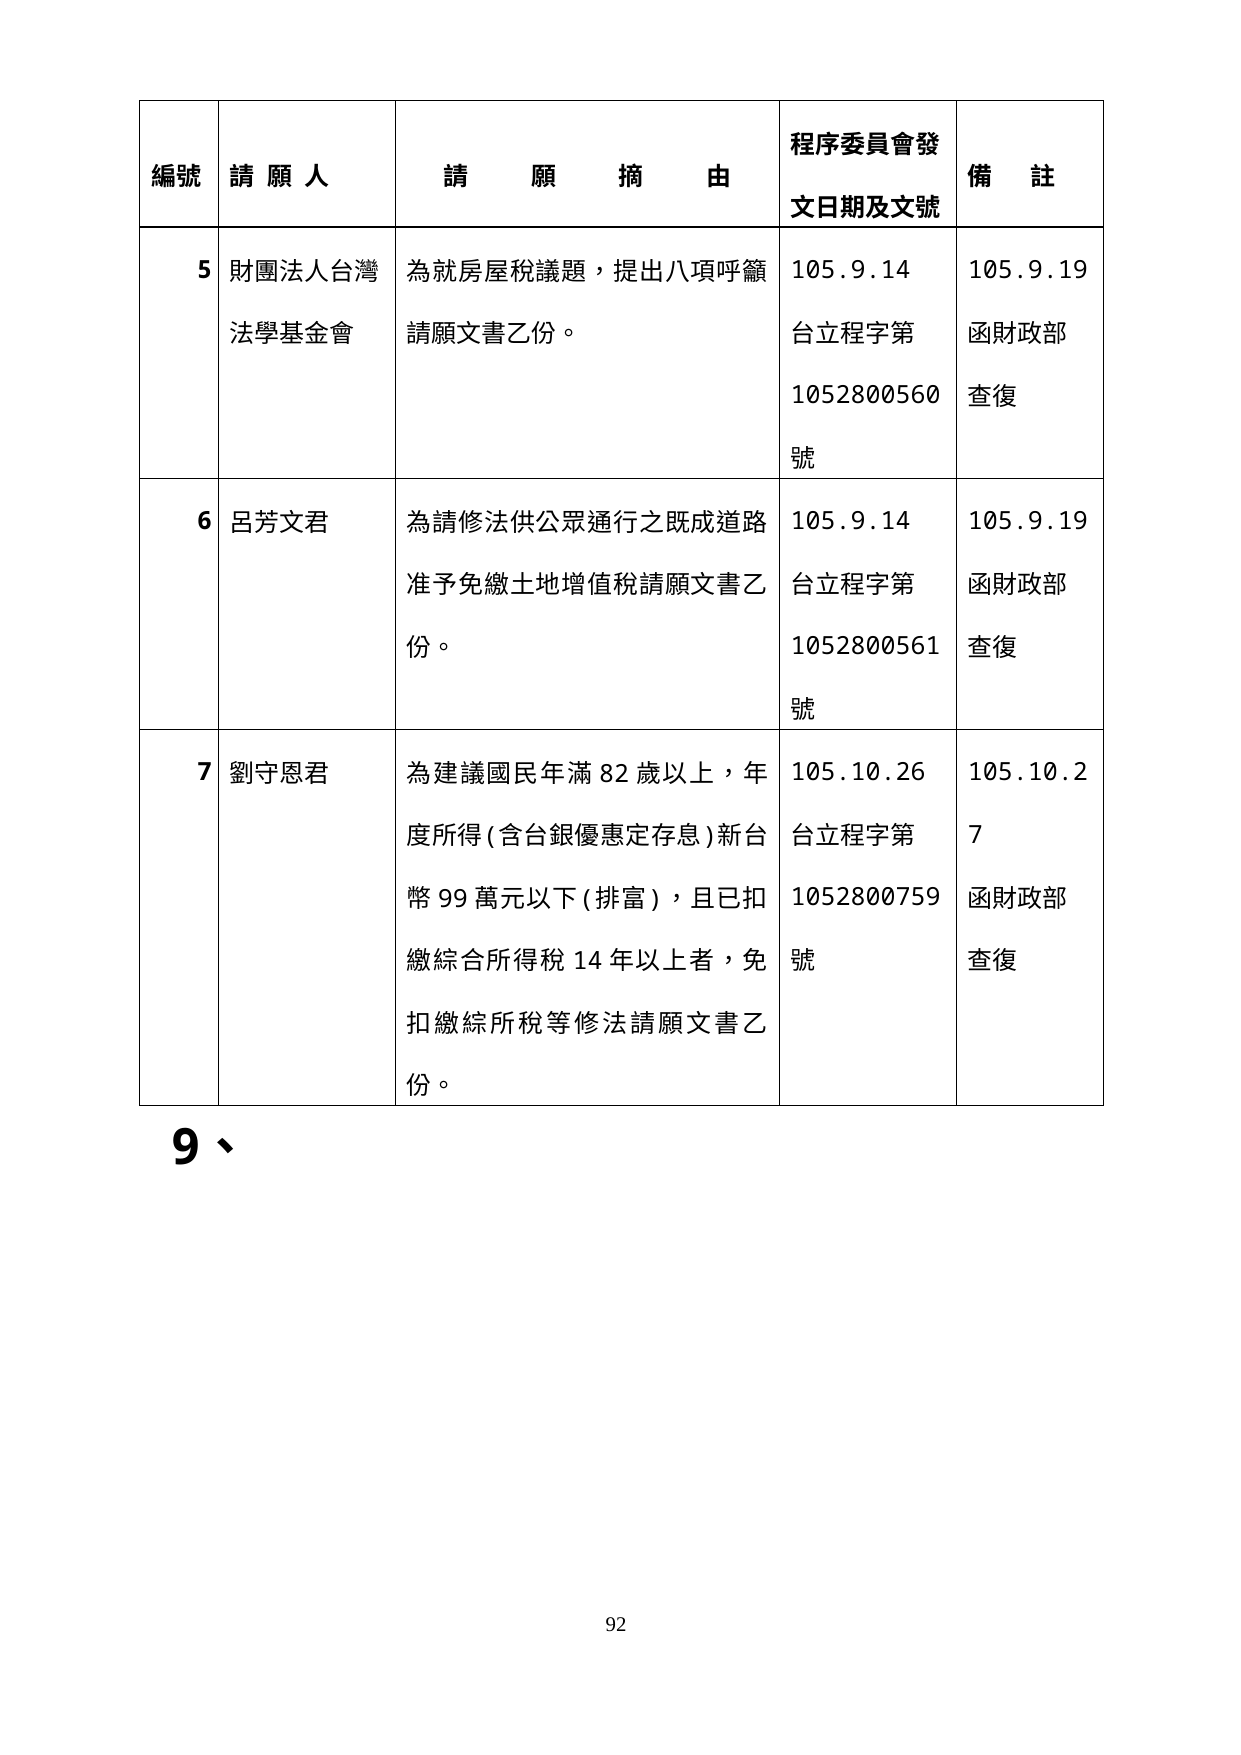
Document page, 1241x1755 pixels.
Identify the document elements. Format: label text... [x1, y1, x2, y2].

table_cell 財團法人台灣法學基金會 [219, 228, 395, 477]
table_cell 為就房屋稅議題，提出八項呼籲請願文書乙份。 [396, 228, 779, 477]
table_cell [140, 479, 218, 728]
table_cell 105.9.19 函財政部 查復 [957, 479, 1103, 728]
table_cell 為請修法供公眾通行之既成道路准予免繳土地增值稅請願文書乙份。 [396, 479, 779, 728]
table_cell [140, 228, 218, 477]
table_cell 105.9.14 台立程字第 1052800561號 [780, 479, 956, 728]
table_cell 105.9.14 台立程字第 1052800560號 [780, 228, 956, 477]
table_header 編號 [140, 101, 218, 226]
table_cell 呂芳文君 [219, 479, 395, 728]
table_cell 105.10.26 台立程字第 1052800759號 [780, 730, 956, 1104]
table_cell 105.10.27 函財政部 查復 [957, 730, 1103, 1104]
table_cell 劉守恩君 [219, 730, 395, 1104]
table_header 程序委員會發文日期及文號 [780, 101, 956, 226]
table_cell 為建議國民年滿82歲以上，年度所得(含台銀優惠定存息)新台幣99萬元以下(排富)，且已扣繳綜合所得稅14年以上者，免扣繳綜所稅等修法請願文書乙份。 [396, 730, 779, 1104]
table_header 請 願 人 [219, 101, 395, 226]
table_cell 105.9.19 函財政部 查復 [957, 228, 1103, 477]
table_header 備 註 [957, 101, 1103, 226]
table_header 請 願 摘 由 [396, 101, 779, 226]
table_cell [140, 730, 218, 1104]
